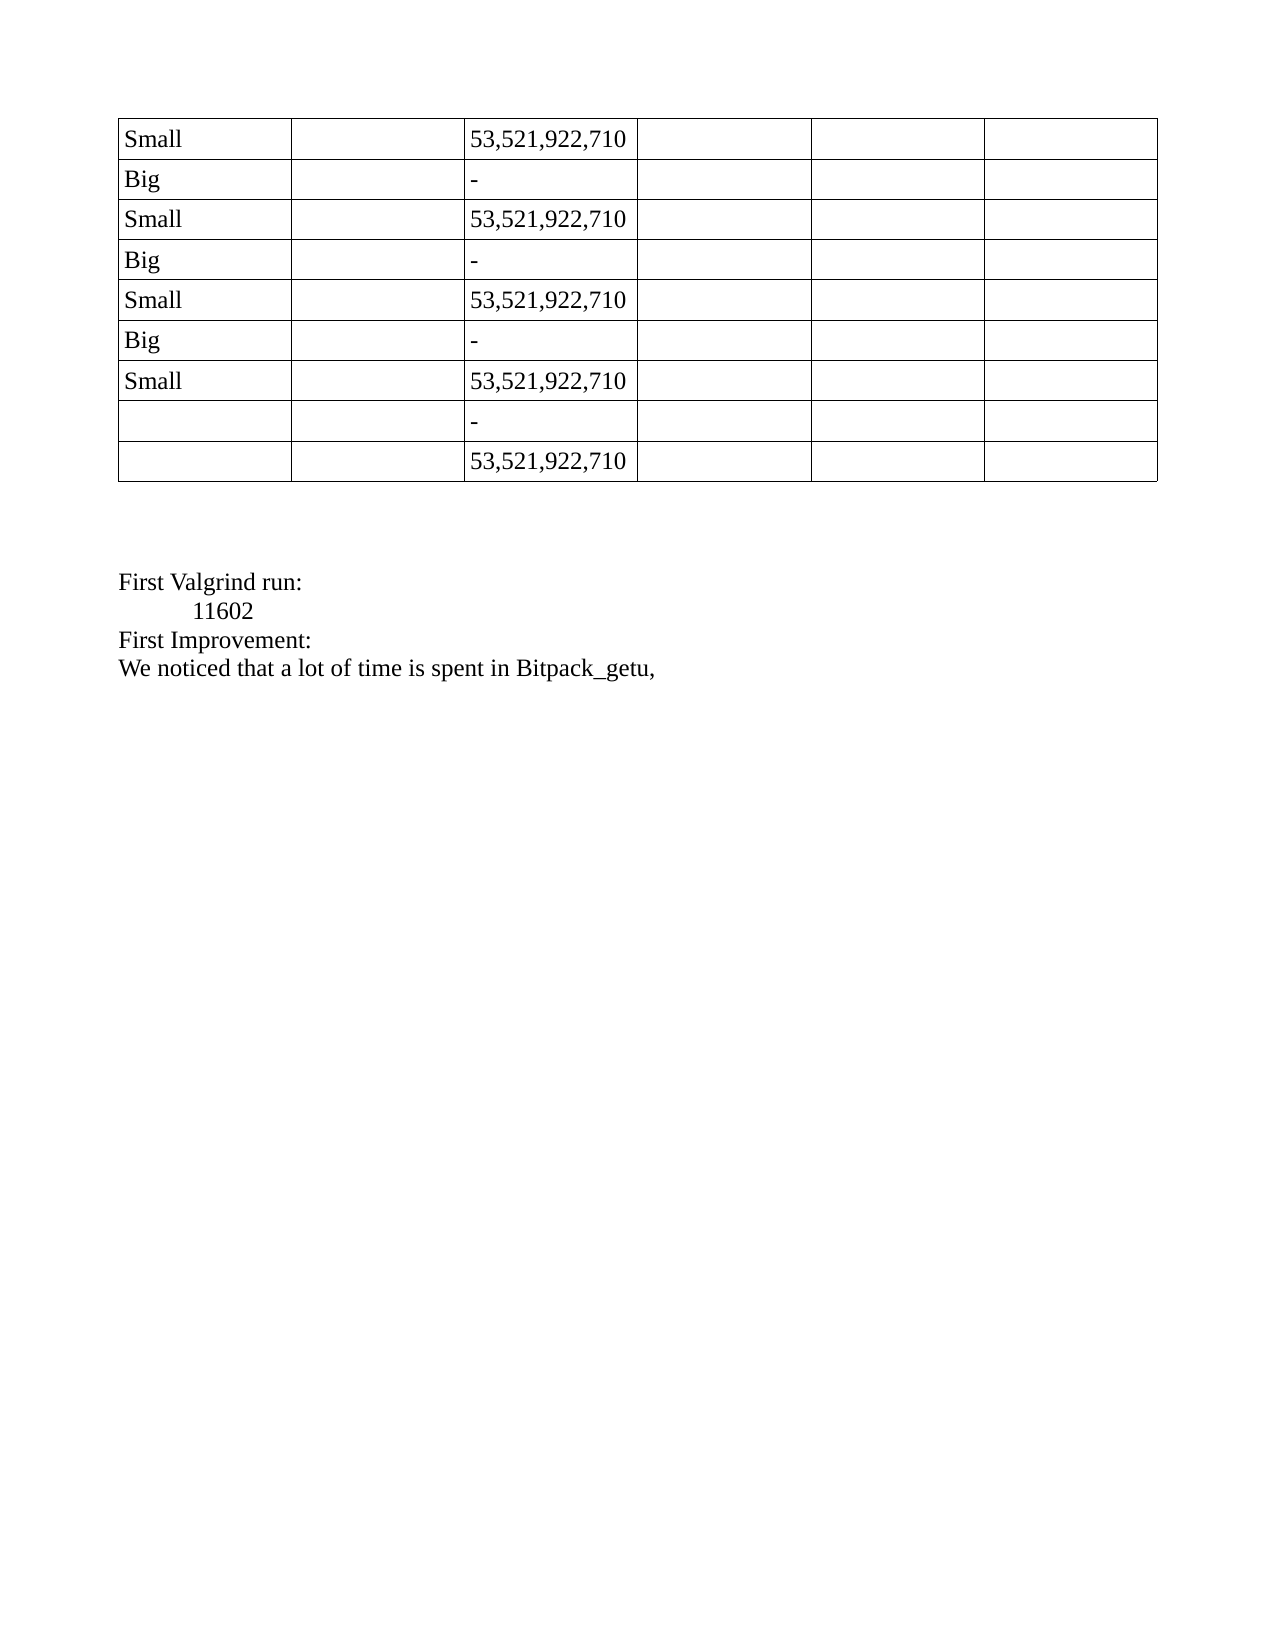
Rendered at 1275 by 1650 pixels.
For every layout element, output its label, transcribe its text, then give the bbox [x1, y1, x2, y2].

table_cell [638, 160, 811, 199]
table_cell [985, 361, 1157, 400]
table_cell [292, 160, 464, 199]
table_cell 53,521,922,710 [465, 200, 637, 239]
table_cell Big [119, 321, 291, 360]
table_cell Small [119, 119, 291, 158]
table_cell 53,521,922,710 [465, 280, 637, 320]
table_cell [985, 200, 1157, 239]
table_cell [985, 321, 1157, 360]
text First Improvement: [118, 625, 1157, 653]
table_cell [812, 119, 984, 158]
table_cell [638, 442, 811, 481]
table_cell [985, 119, 1157, 158]
text 11602 [118, 596, 1157, 625]
table_cell [812, 280, 984, 320]
table_cell [812, 160, 984, 199]
table_cell - [465, 240, 637, 279]
table_cell [985, 160, 1157, 199]
table_cell 53,521,922,710 [465, 361, 637, 400]
table_cell Big [119, 160, 291, 199]
table_cell [812, 321, 984, 360]
table_cell Small [119, 200, 291, 239]
table_cell - [465, 401, 637, 441]
table_cell [292, 280, 464, 320]
table_cell Big [119, 240, 291, 279]
table_cell [119, 442, 291, 481]
text We noticed that a lot of time is spent in Bitpack_getu, [118, 653, 1157, 682]
table_cell [638, 361, 811, 400]
table_cell [638, 240, 811, 279]
table_cell Small [119, 280, 291, 320]
table_cell [292, 200, 464, 239]
table_cell [812, 401, 984, 441]
table_cell [812, 442, 984, 481]
table_cell - [465, 160, 637, 199]
table_cell [638, 401, 811, 441]
table_cell [638, 200, 811, 239]
table_cell [292, 240, 464, 279]
table_cell [292, 321, 464, 360]
table_cell [292, 361, 464, 400]
table_cell [812, 361, 984, 400]
table_cell [119, 401, 291, 441]
table_cell [985, 240, 1157, 279]
table_cell [638, 119, 811, 158]
table_cell [812, 200, 984, 239]
table_cell [812, 240, 984, 279]
table_cell [985, 442, 1157, 481]
table_cell - [465, 321, 637, 360]
table_cell Small [119, 361, 291, 400]
table_cell [985, 401, 1157, 441]
table_cell [985, 280, 1157, 320]
table_cell 53,521,922,710 [465, 442, 637, 481]
table_cell [292, 119, 464, 158]
table_cell [292, 401, 464, 441]
table_cell 53,521,922,710 [465, 119, 637, 158]
table_cell [638, 280, 811, 320]
text First Valgrind run: [118, 567, 1157, 596]
table_cell [638, 321, 811, 360]
table_cell [292, 442, 464, 481]
